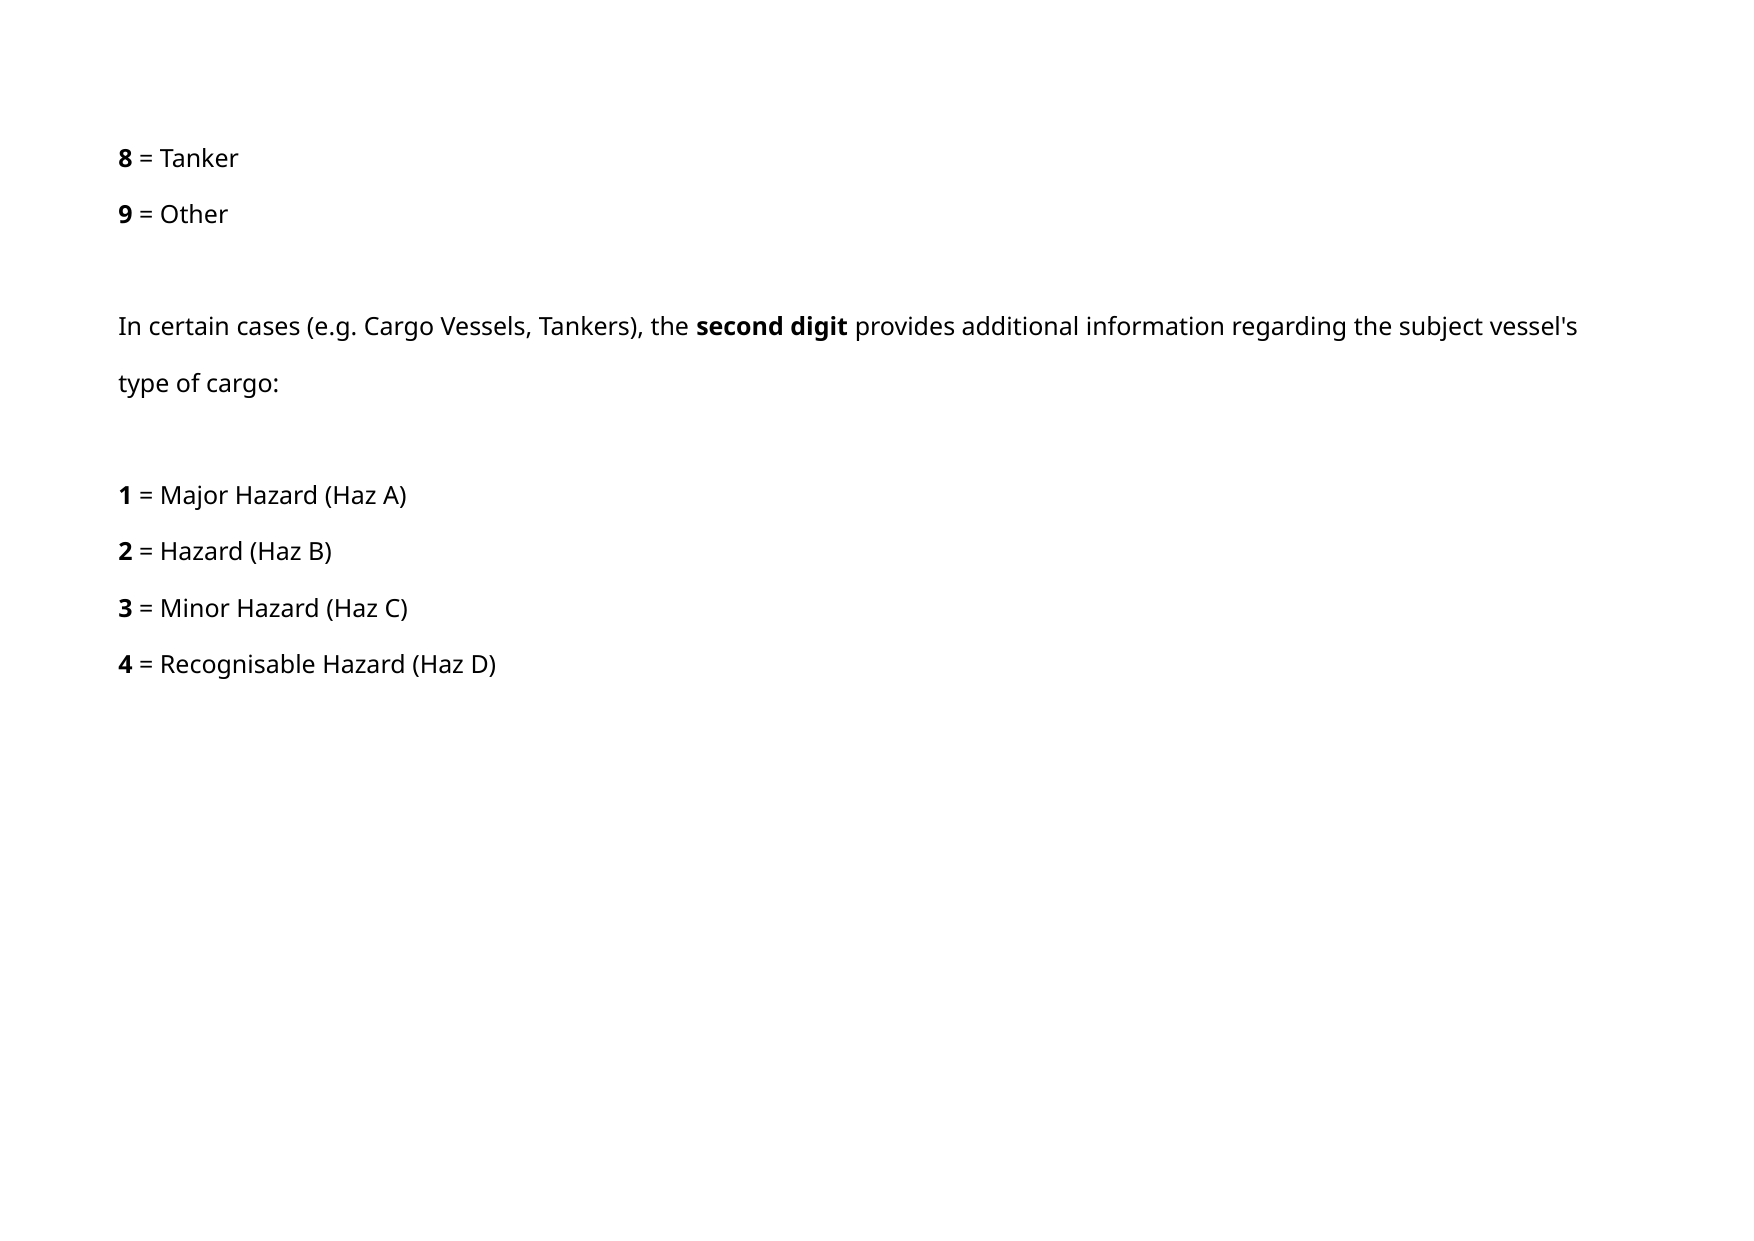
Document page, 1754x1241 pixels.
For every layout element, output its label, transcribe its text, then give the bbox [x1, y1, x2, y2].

text 8 = Tanker 9 = Other In certain cases (e.g. Cargo Vessels, Tankers), the second digit provides additional information regarding the subject vessel's type of cargo: 1 = Major Hazard (Haz A) 2 = Hazard (Haz B) 3 = Minor Hazard (Haz C) 4 = Recognisable Hazard (Haz D) [118, 118, 1636, 681]
